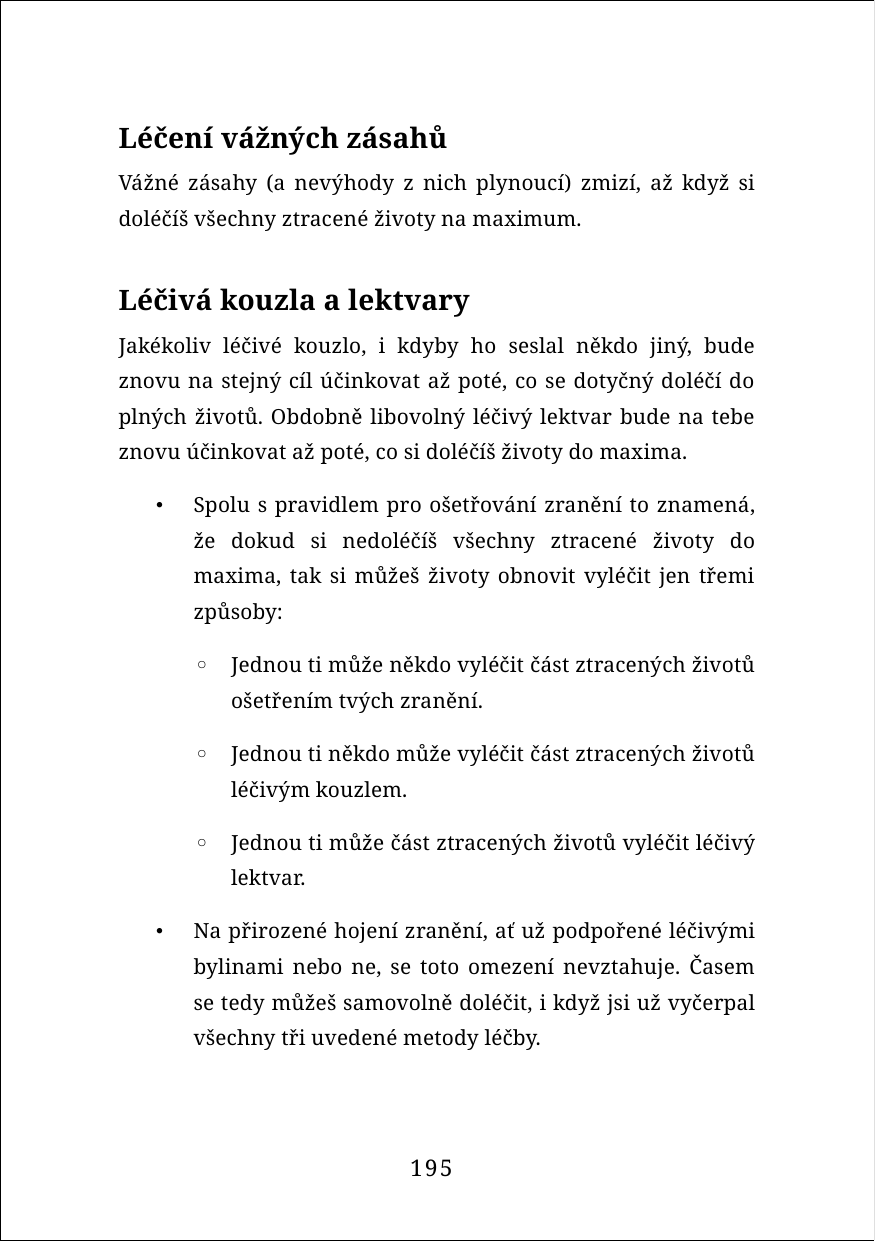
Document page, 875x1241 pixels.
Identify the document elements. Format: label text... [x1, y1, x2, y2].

subtitle Léčení vážných zásahů [118, 118, 756, 157]
list Jednou ti může část ztracených životů vyléčit léčivý lektvar. [193, 828, 756, 892]
list Jednou ti někdo může vyléčit část ztracených životů léčivým kouzlem. [193, 739, 756, 803]
text Vážné zásahy (a nevýhody z nich plynoucí) zmizí, až když si doléčíš všechny ztracené životy na maximum. [118, 168, 756, 232]
text Jakékoliv léčivé kouzlo, i kdyby ho seslal někdo jiný, bude znovu na stejný cíl účinkovat až poté, co se dotyčný doléčí do plných životů. Obdobně libovolný léčivý lektvar bude na tebe znovu účinkovat až poté, co si doléčíš životy do maxima. [118, 331, 756, 466]
list Spolu s pravidlem pro ošetřování zranění to znamená, že dokud si nedoléčíš všechny ztracené životy do maxima, tak si můžeš životy obnovit vyléčit jen třemi způsoby: [156, 491, 756, 626]
list Na přirozené hojení zranění, ať už podpořené léčivými bylinami nebo ne, se toto omezení nevztahuje. Časem se tedy můžeš samovolně doléčit, i když jsi už vyčerpal všechny tři uvedené metody léčby. [156, 917, 756, 1052]
list Jednou ti může někdo vyléčit část ztracených životů ošetřením tvých zranění. [193, 650, 756, 714]
subtitle Léčivá kouzla a lektvary [118, 281, 756, 319]
